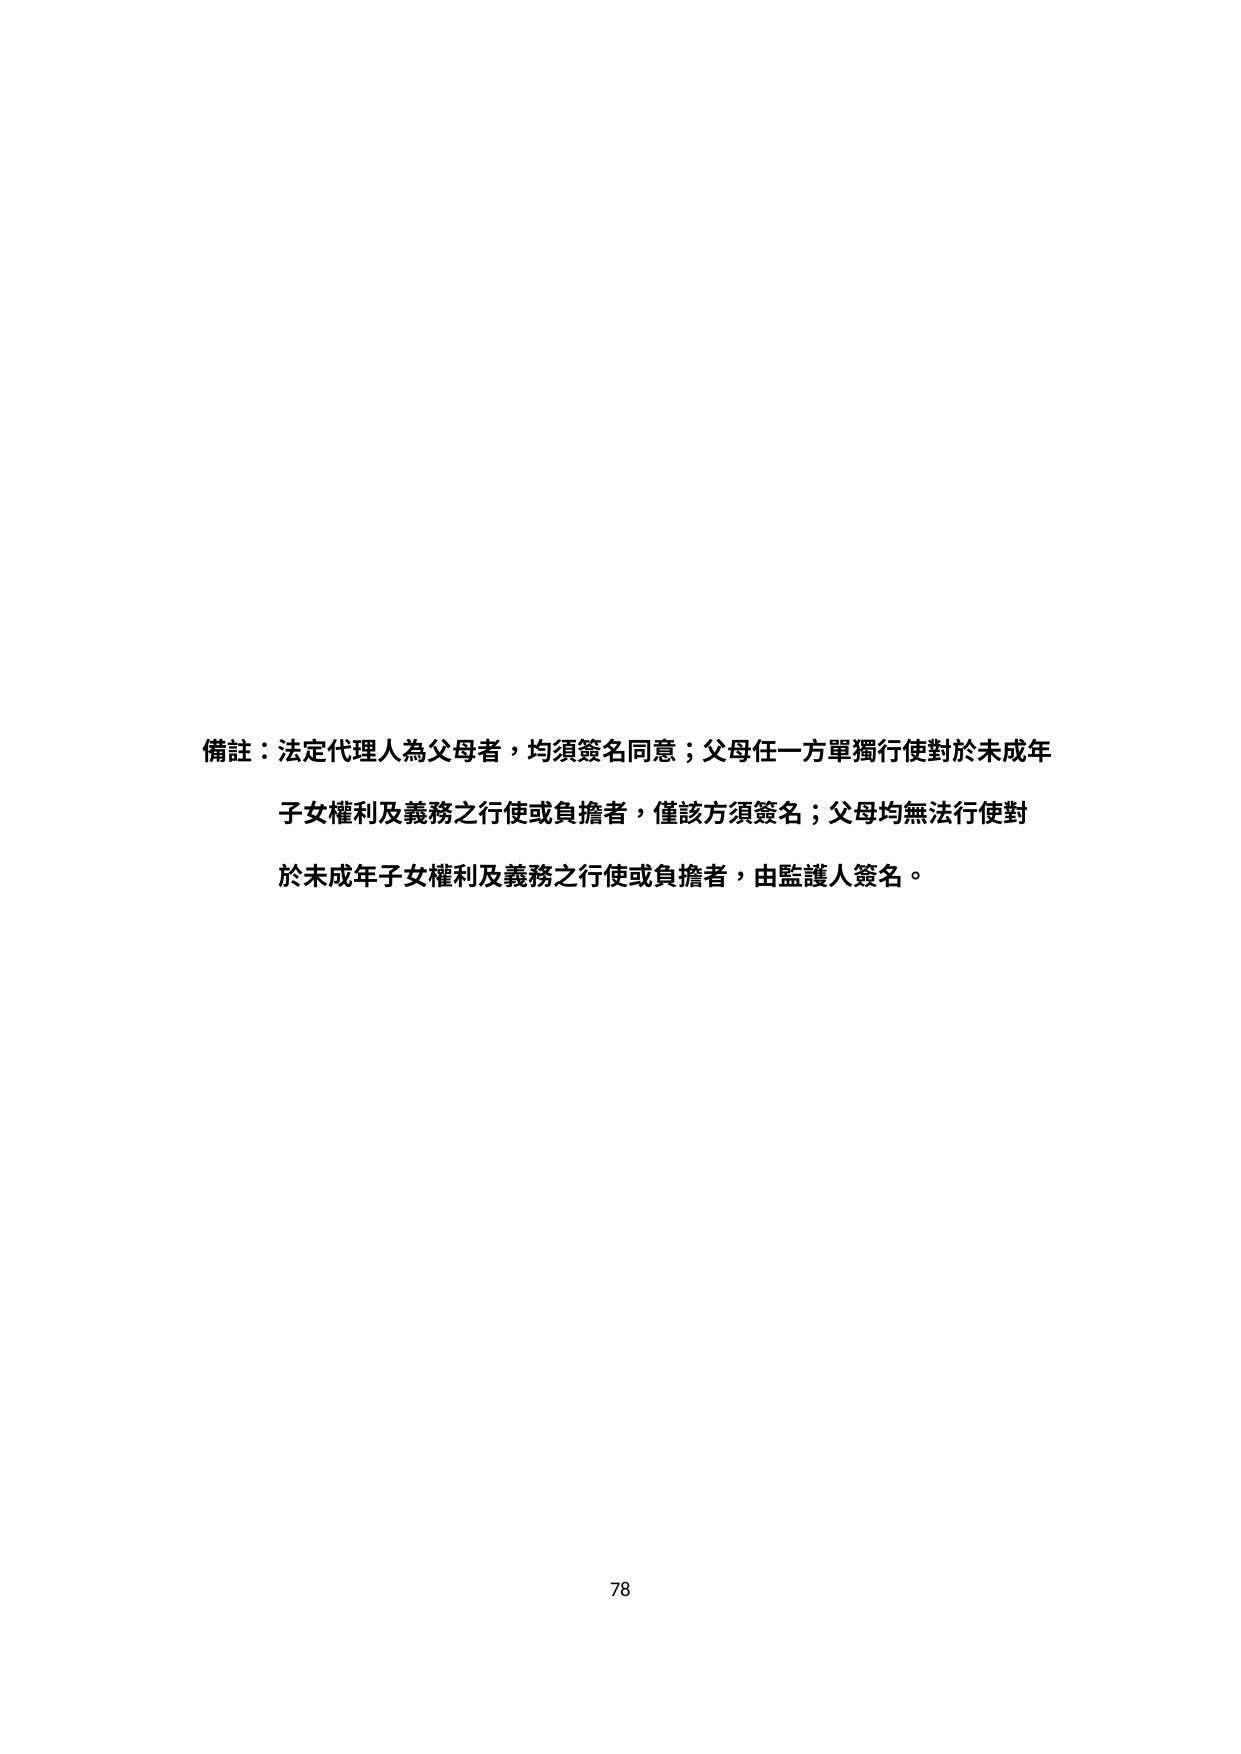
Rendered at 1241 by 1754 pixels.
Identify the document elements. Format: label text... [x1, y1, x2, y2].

text 備註：法定代理人為父母者，均須簽名同意；父母任一方單獨行使對於未成年子女權利及義務之行使或負擔者，僅該方須簽名；父母均無法行使對於未成年子女權利及義務之行使或負擔者，由監護人簽名。 [202, 708, 1053, 895]
